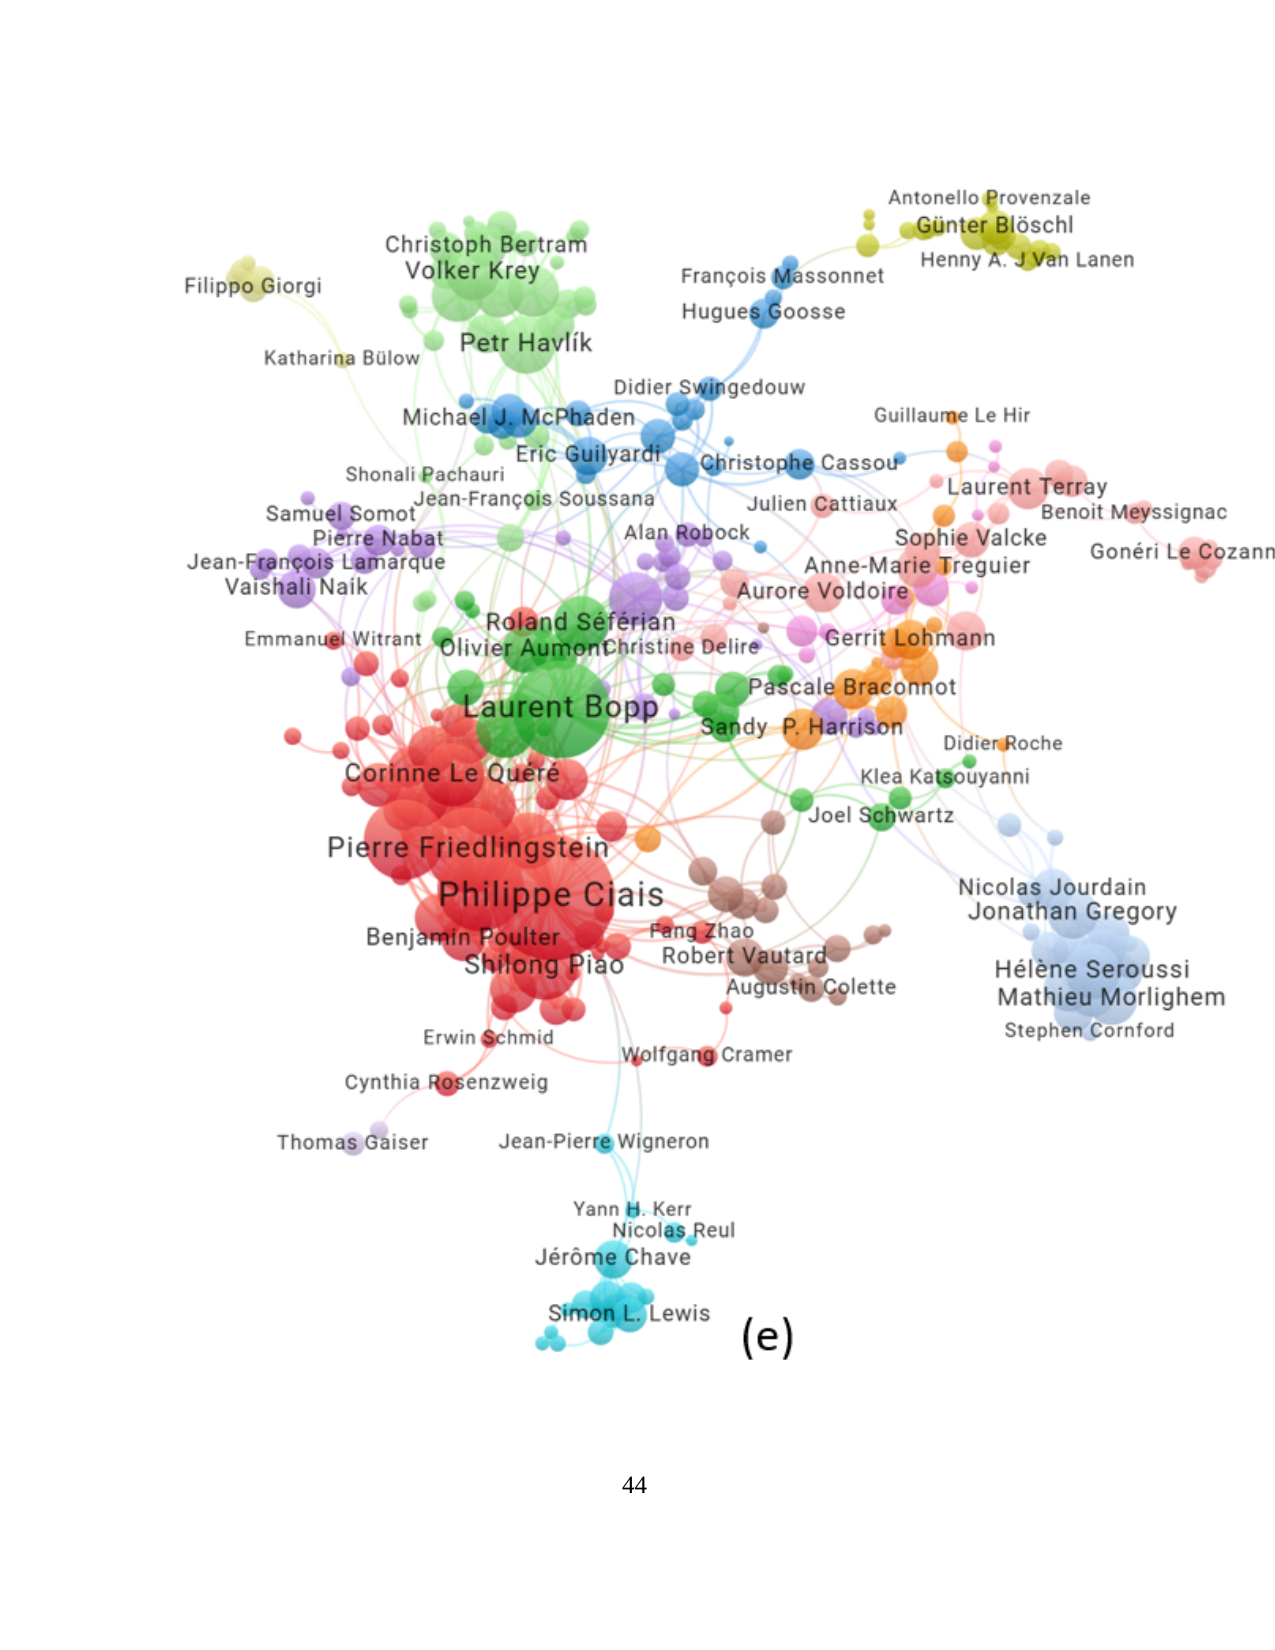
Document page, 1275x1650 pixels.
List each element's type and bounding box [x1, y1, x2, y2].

picture [150, 150, 1275, 1409]
